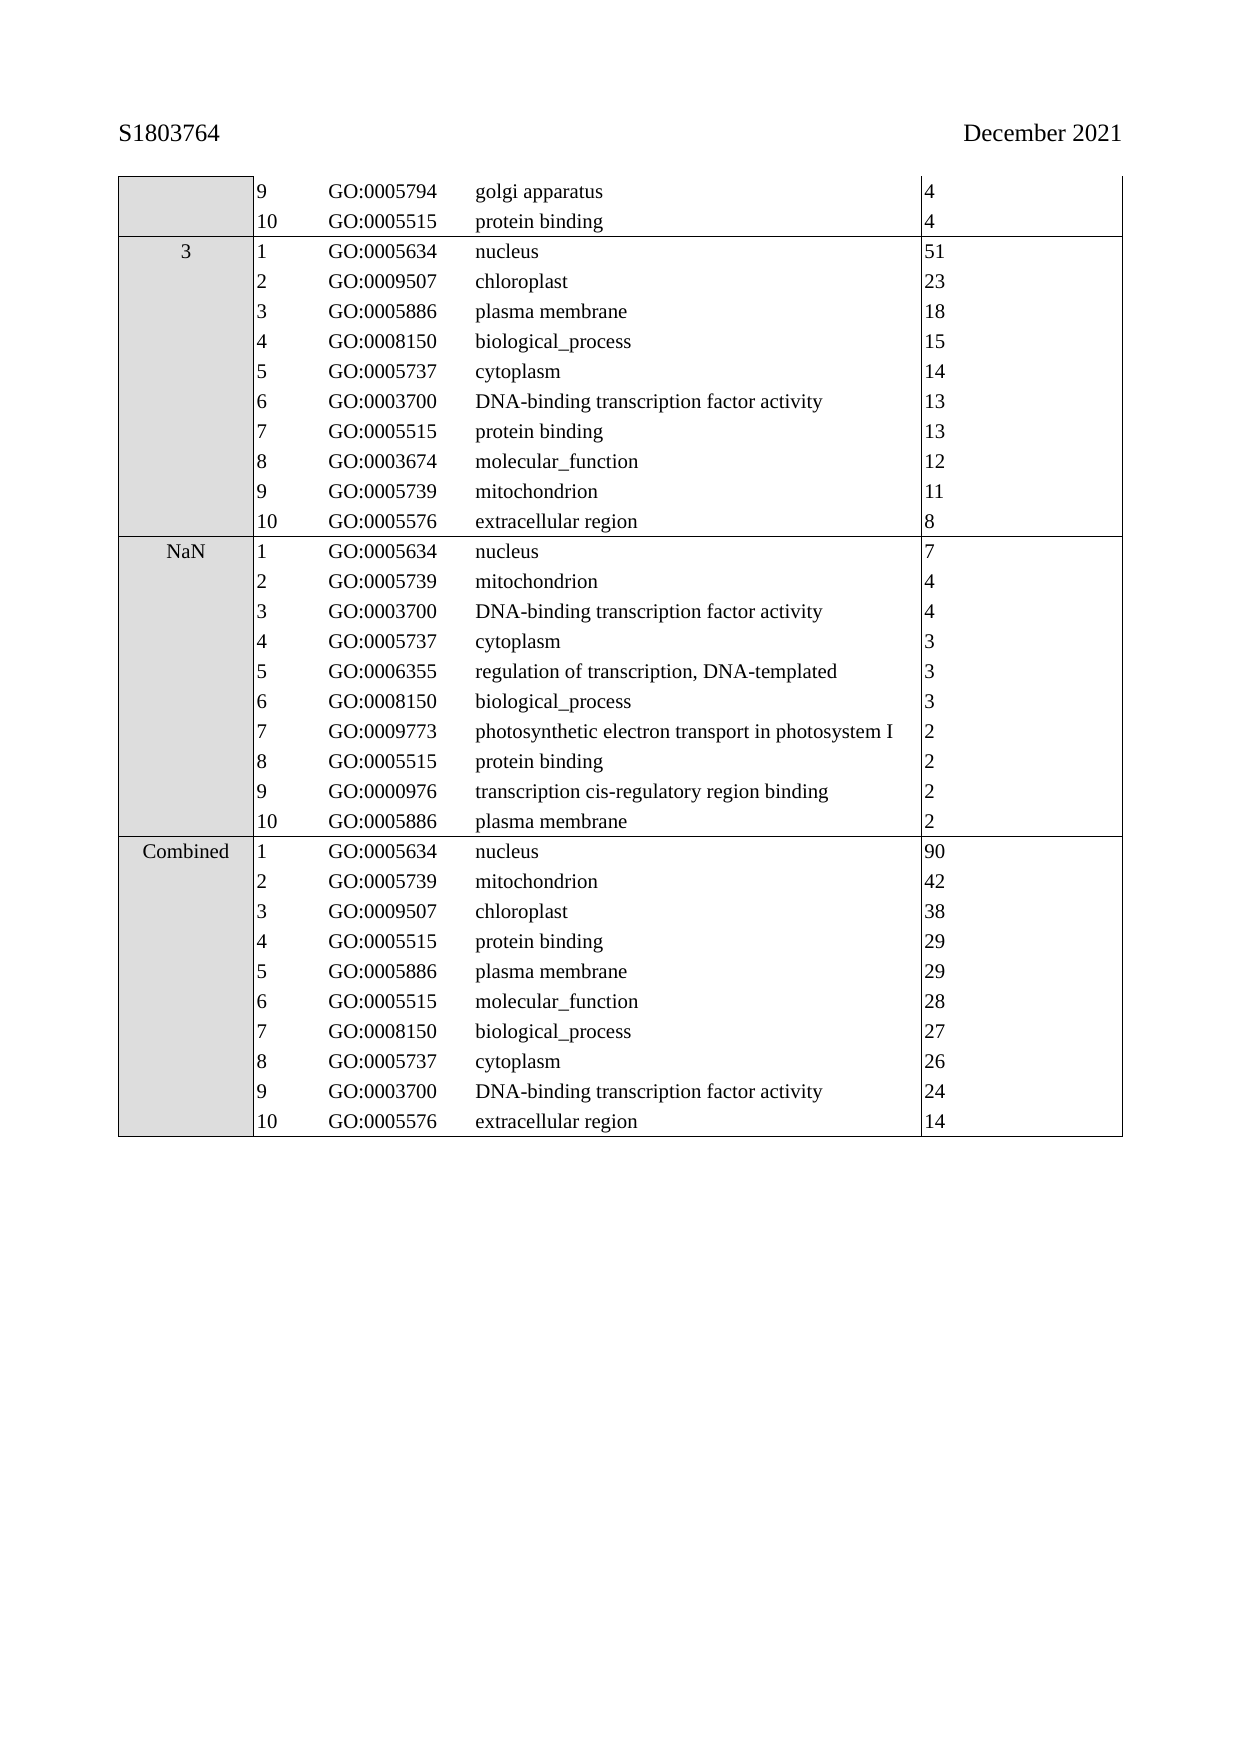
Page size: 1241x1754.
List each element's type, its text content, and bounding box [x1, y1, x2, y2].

table_cell cytoplasm [472, 1046, 921, 1076]
table_cell protein binding [472, 416, 921, 446]
table_cell 7 [254, 1016, 325, 1046]
table_cell extracellular region [472, 1106, 921, 1136]
table_cell cytoplasm [472, 356, 921, 386]
table_cell GO:0003700 [325, 1076, 472, 1106]
table_cell 3 [119, 237, 253, 536]
table_cell 6 [254, 386, 325, 416]
table_cell NaN [119, 537, 253, 836]
table_cell GO:0005739 [325, 476, 472, 506]
table_cell plasma membrane [472, 806, 921, 836]
table_cell protein binding [472, 206, 921, 236]
table_cell DNA-binding transcription factor activity [472, 1076, 921, 1106]
table_cell Combined [119, 837, 253, 1136]
table_cell 4 [922, 176, 1122, 206]
table_cell GO:0005634 [325, 537, 472, 566]
table_cell 11 [922, 476, 1122, 506]
table_cell 4 [254, 326, 325, 356]
table_cell protein binding [472, 746, 921, 776]
table_cell 42 [922, 866, 1122, 896]
table_cell 7 [254, 416, 325, 446]
table_cell biological_process [472, 326, 921, 356]
table_cell GO:0006355 [325, 656, 472, 686]
table_cell 6 [254, 986, 325, 1016]
table_cell 6 [254, 686, 325, 716]
table_cell extracellular region [472, 506, 921, 536]
table_cell 15 [922, 326, 1122, 356]
table_cell 3 [254, 296, 325, 326]
table_cell 2 [254, 866, 325, 896]
table_cell regulation of transcription, DNA-templated [472, 656, 921, 686]
table_cell mitochondrion [472, 866, 921, 896]
table_cell 9 [254, 176, 325, 206]
table_cell 13 [922, 386, 1122, 416]
table_cell 38 [922, 896, 1122, 926]
table_cell 8 [254, 446, 325, 476]
table_cell 9 [254, 1076, 325, 1106]
table_cell GO:0005886 [325, 296, 472, 326]
table_cell 8 [254, 746, 325, 776]
table_cell 2 [922, 806, 1122, 836]
table_cell 2 [922, 716, 1122, 746]
table_cell 4 [922, 206, 1122, 236]
table_cell GO:0005737 [325, 626, 472, 656]
table_cell GO:0009773 [325, 716, 472, 746]
table_cell 29 [922, 956, 1122, 986]
table_cell biological_process [472, 686, 921, 716]
table_cell GO:0009507 [325, 896, 472, 926]
table_cell 1 [254, 837, 325, 866]
table_cell 1 [254, 237, 325, 266]
table_cell GO:0005515 [325, 986, 472, 1016]
table_cell 8 [922, 506, 1122, 536]
table_cell GO:0005515 [325, 746, 472, 776]
table_cell DNA-binding transcription factor activity [472, 386, 921, 416]
table_cell 5 [254, 356, 325, 386]
table_cell photosynthetic electron transport in photosystem I [472, 716, 921, 746]
table_cell golgi apparatus [472, 176, 921, 206]
table_cell 28 [922, 986, 1122, 1016]
table_cell chloroplast [472, 266, 921, 296]
table_cell 10 [254, 806, 325, 836]
table_cell GO:0003700 [325, 386, 472, 416]
table_cell GO:0003700 [325, 596, 472, 626]
table_cell 2 [254, 566, 325, 596]
table_cell 2 [922, 776, 1122, 806]
table_cell 5 [254, 656, 325, 686]
table_cell GO:0003674 [325, 446, 472, 476]
table_cell GO:0000976 [325, 776, 472, 806]
table_cell GO:0008150 [325, 1016, 472, 1046]
table_cell GO:0005576 [325, 1106, 472, 1136]
table_cell plasma membrane [472, 956, 921, 986]
table_cell GO:0005886 [325, 956, 472, 986]
table_cell GO:0005737 [325, 1046, 472, 1076]
table_cell 90 [922, 837, 1122, 866]
table_cell plasma membrane [472, 296, 921, 326]
table_cell 10 [254, 206, 325, 236]
table_cell 24 [922, 1076, 1122, 1106]
table_cell GO:0005739 [325, 566, 472, 596]
table_cell GO:0008150 [325, 686, 472, 716]
table_cell 14 [922, 356, 1122, 386]
table_cell biological_process [472, 1016, 921, 1046]
table_cell 10 [254, 506, 325, 536]
table_cell 7 [922, 537, 1122, 566]
table_cell nucleus [472, 237, 921, 266]
table_cell 51 [922, 237, 1122, 266]
table_cell GO:0005515 [325, 416, 472, 446]
table_cell 3 [922, 626, 1122, 656]
table_cell 2 [254, 266, 325, 296]
table_cell 4 [254, 626, 325, 656]
table_cell molecular_function [472, 986, 921, 1016]
table_cell GO:0008150 [325, 326, 472, 356]
table_cell 3 [922, 686, 1122, 716]
table_cell GO:0005739 [325, 866, 472, 896]
table_cell 26 [922, 1046, 1122, 1076]
table_cell GO:0005576 [325, 506, 472, 536]
table_cell 5 [254, 956, 325, 986]
table_cell 13 [922, 416, 1122, 446]
table_cell nucleus [472, 537, 921, 566]
table_cell protein binding [472, 926, 921, 956]
table_cell GO:0005634 [325, 837, 472, 866]
table_cell mitochondrion [472, 566, 921, 596]
table_cell 23 [922, 266, 1122, 296]
table_cell 3 [922, 656, 1122, 686]
table_cell mitochondrion [472, 476, 921, 506]
table_cell [119, 177, 253, 236]
table_cell nucleus [472, 837, 921, 866]
table_cell 27 [922, 1016, 1122, 1046]
table_cell 8 [254, 1046, 325, 1076]
table_cell GO:0009507 [325, 266, 472, 296]
table_cell GO:0005515 [325, 926, 472, 956]
table_cell 4 [254, 926, 325, 956]
table_cell molecular_function [472, 446, 921, 476]
table_cell chloroplast [472, 896, 921, 926]
table_cell DNA-binding transcription factor activity [472, 596, 921, 626]
table_cell transcription cis-regulatory region binding [472, 776, 921, 806]
table_cell 29 [922, 926, 1122, 956]
table_cell 9 [254, 776, 325, 806]
table_cell GO:0005634 [325, 237, 472, 266]
table_cell 10 [254, 1106, 325, 1136]
table_cell 4 [922, 596, 1122, 626]
table_cell GO:0005737 [325, 356, 472, 386]
table_cell 18 [922, 296, 1122, 326]
table_cell 2 [922, 746, 1122, 776]
table_cell GO:0005515 [325, 206, 472, 236]
table_cell 12 [922, 446, 1122, 476]
table_cell 3 [254, 896, 325, 926]
table_cell GO:0005886 [325, 806, 472, 836]
table_cell 9 [254, 476, 325, 506]
table_cell 14 [922, 1106, 1122, 1136]
table_cell 1 [254, 537, 325, 566]
table_cell GO:0005794 [325, 176, 472, 206]
table_cell 7 [254, 716, 325, 746]
table_cell 4 [922, 566, 1122, 596]
table_cell 3 [254, 596, 325, 626]
table_cell cytoplasm [472, 626, 921, 656]
